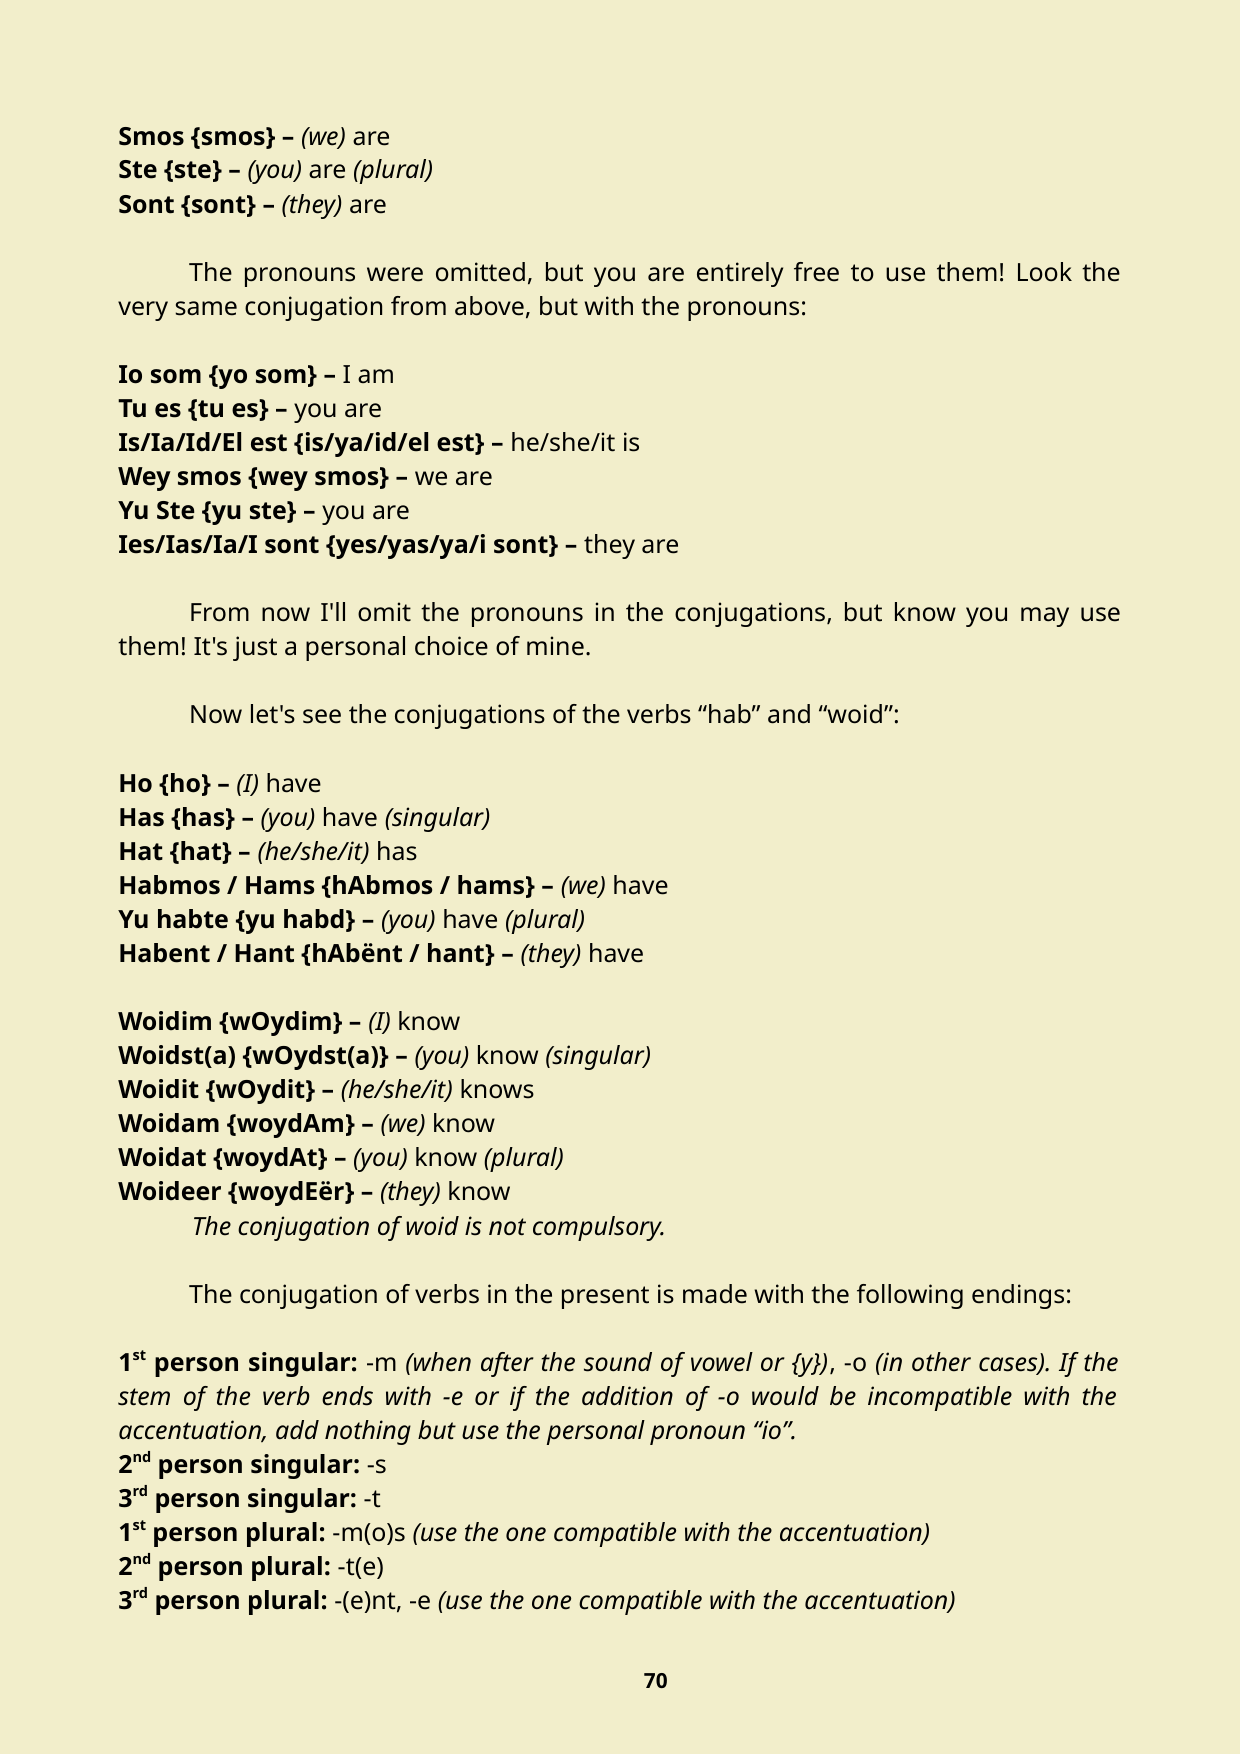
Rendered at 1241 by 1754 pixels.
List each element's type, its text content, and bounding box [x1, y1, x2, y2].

text Habent / Hant {hAbënt / hant} – (they) have [118, 936, 1122, 970]
text Ho {ho} – (I) have [118, 765, 1122, 799]
text Woidam {woydAm} – (we) know [118, 1106, 1122, 1140]
text Wey smos {wey smos} – we are [118, 459, 1122, 493]
text Has {has} – (you) have (singular) [118, 799, 1122, 833]
text Woidat {woydAt} – (you) know (plural) [118, 1140, 1122, 1174]
text 1st person plural: -m(o)s (use the one compatible with the accentuation) [118, 1515, 1122, 1549]
text Tu es {tu es} – you are [118, 391, 1122, 425]
text 1st person singular: -m (when after the sound of vowel or {y}), -o (in other cases). If the stem of the verb ends with -e or if the addition of -o would be incompatible with the accentuation, add nothing but use the personal pronoun “io”. [118, 1344, 1122, 1447]
text Yu Ste {yu ste} – you are [118, 493, 1122, 527]
text 2nd person plural: -t(e) [118, 1549, 1122, 1583]
text Ste {ste} – (you) are (plural) [118, 152, 1122, 186]
text 2nd person singular: -s [118, 1447, 1122, 1481]
text Now let's see the conjugations of the verbs “hab” and “woid”: [118, 697, 1122, 731]
text The conjugation of woid is not compulsory. [192, 1208, 1122, 1242]
text Woidit {wOydit} – (he/she/it) knows [118, 1072, 1122, 1106]
text Hat {hat} – (he/she/it) has [118, 833, 1122, 867]
text Is/Ia/Id/El est {is/ya/id/el est} – he/she/it is [118, 425, 1122, 459]
text Woideer {woydEër} – (they) know [118, 1174, 1122, 1208]
text Yu habte {yu habd} – (you) have (plural) [118, 902, 1122, 936]
text 3rd person singular: -t [118, 1481, 1122, 1515]
text From now I'll omit the pronouns in the conjugations, but know you may use them! It's just a personal choice of mine. [118, 595, 1122, 663]
text Smos {smos} – (we) are [118, 118, 1122, 152]
text Sont {sont} – (they) are [118, 186, 1122, 220]
text Ies/Ias/Ia/I sont {yes/yas/ya/i sont} – they are [118, 527, 1122, 561]
text Habmos / Hams {hAbmos / hams} – (we) have [118, 867, 1122, 902]
text The conjugation of verbs in the present is made with the following endings: [118, 1276, 1122, 1310]
text Io som {yo som} – I am [118, 357, 1122, 391]
text Woidim {wOydim} – (I) know [118, 1004, 1122, 1038]
text Woidst(a) {wOydst(a)} – (you) know (singular) [118, 1038, 1122, 1072]
text 3rd person plural: -(e)nt, -e (use the one compatible with the accentuation) [118, 1583, 1122, 1617]
text The pronouns were omitted, but you are entirely free to use them! Look the very same conjugation from above, but with the pronouns: [118, 254, 1122, 322]
